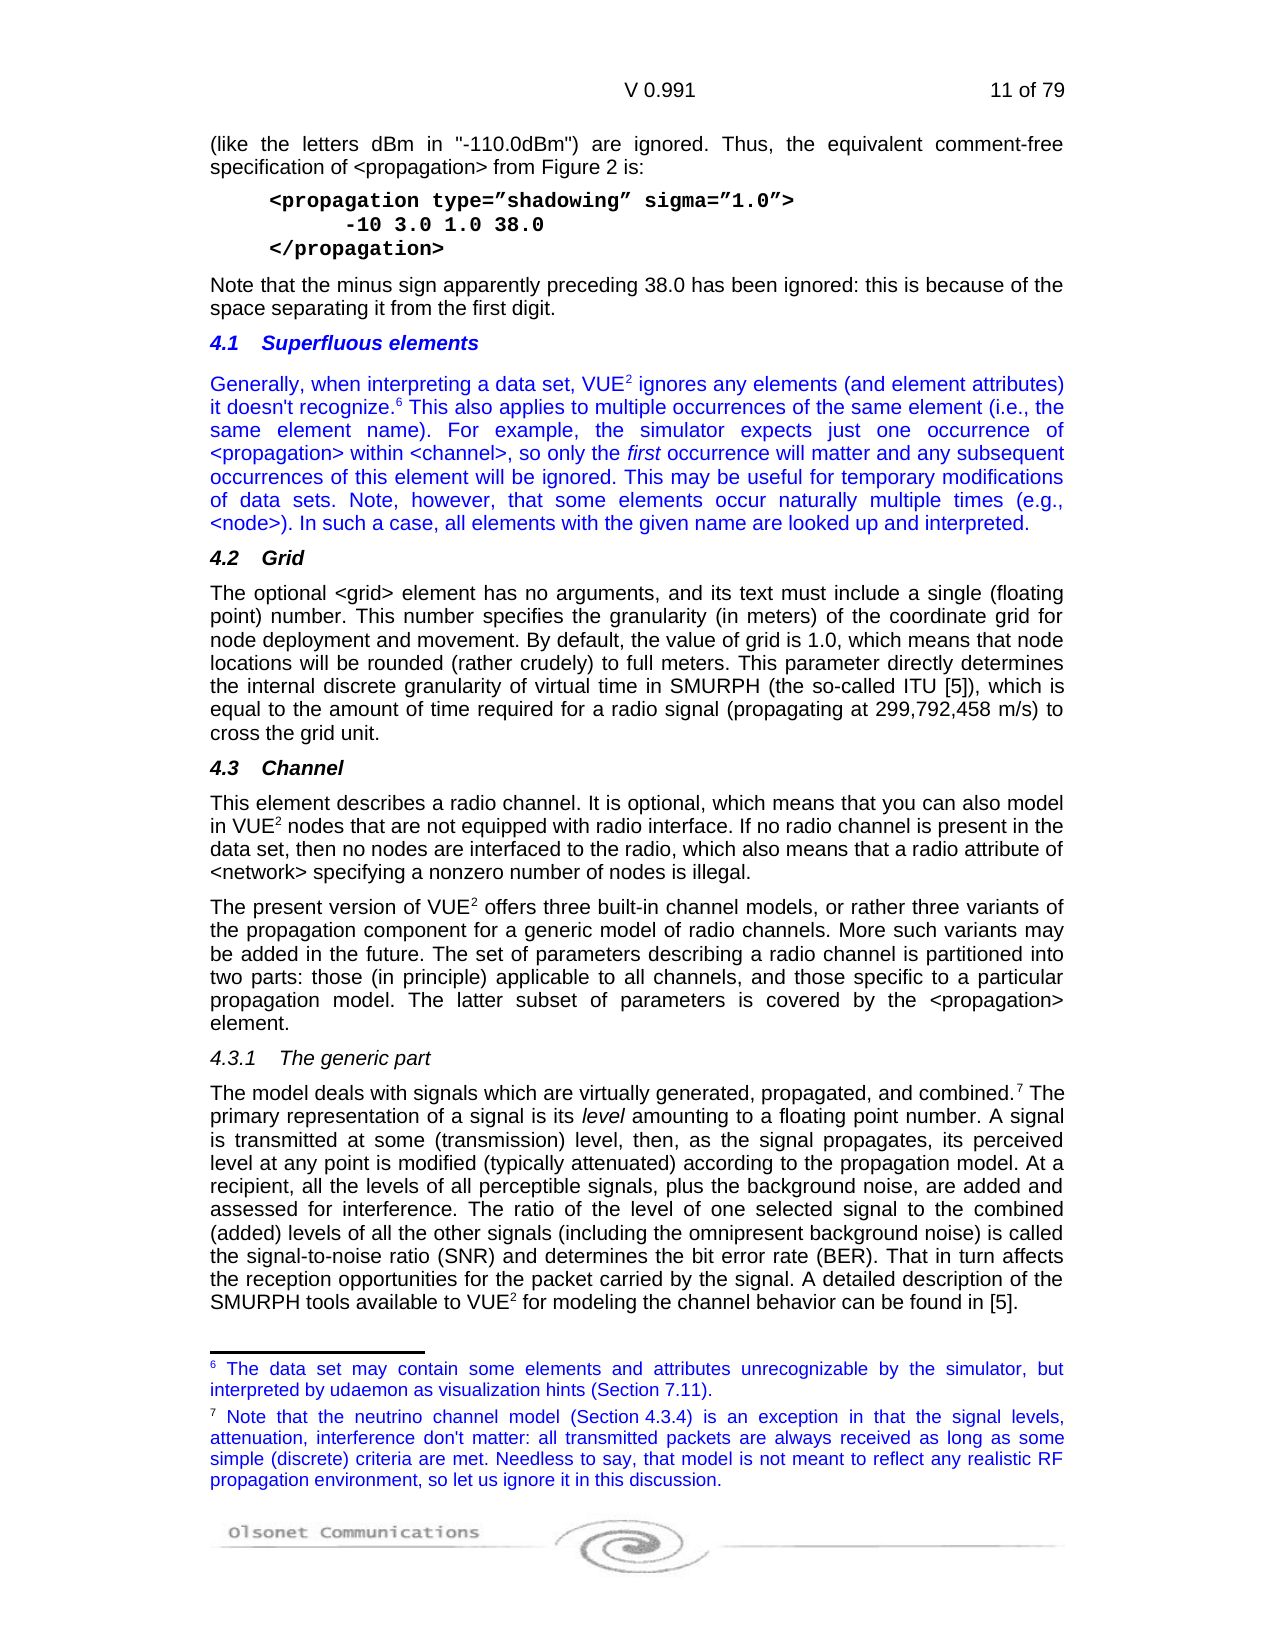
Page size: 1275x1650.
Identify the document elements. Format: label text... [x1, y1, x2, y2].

text </propagation> [269, 238, 1065, 261]
subtitle Channel [210, 756, 1065, 779]
text The model deals with signals which are virtually generated, propagated, and combined. The primary representation of a signal is its level amounting to a floating point number. A signal is transmitted at some (transmission) level, then, as the signal propagates, its perceived level at any point is modified (typically attenuated) according to the propagation model. At a recipient, all the levels of all perceptible signals, plus the background noise, are added and assessed for interference. The ratio of the level of one selected signal to the combined (added) levels of all the other signals (including the omnipresent background noise) is called the signal-to-noise ratio (SNR) and determines the bit error rate (BER). That in turn affects the reception opportunities for the packet carried by the signal. A detailed description of the SMURPH tools available to VUE2 for modeling the channel behavior can be found in [5]. [210, 1082, 1065, 1314]
text Generally, when interpreting a data set, VUE2 ignores any elements (and element attributes) it doesn't recognize. This also applies to multiple occurrences of the same element (i.e., the same element name). For example, the simulator expects just one occurrence of <propagation> within <channel>, so only the first occurrence will matter and any subsequent occurrences of this element will be ignored. This may be useful for temporary modifications of data sets. Note, however, that some elements occur naturally multiple times (e.g., <node>). In such a case, all elements with the given name are looked up and interpreted. [210, 372, 1065, 535]
text Note that the minus sign apparently preceding 38.0 has been ignored: this is because of the space separating it from the first digit. [210, 273, 1065, 319]
text <propagation type=”shadowing” sigma=”1.0”> [269, 190, 1065, 214]
subtitle Grid [210, 547, 1065, 570]
text The optional <grid> element has no arguments, and its text must include a single (floating point) number. This number specifies the granularity (in meters) of the coordinate grid for node deployment and movement. By default, the value of grid is 1.0, which means that node locations will be rounded (rather crudely) to full meters. This parameter directly determines the internal discrete granularity of virtual time in SMURPH (the so-called ITU [5]), which is equal to the amount of time required for a radio signal (propagating at 299,792,458 m/s) to cross the grid unit. [210, 582, 1065, 744]
subtitle Superfluous elements [210, 331, 1065, 354]
text The data set may contain some elements and attributes unrecognizable by the simulator, but interpreted by udaemon as visualization hints (Section 7.11). [210, 1358, 1065, 1400]
text Note that the neutrino channel model (Section 4.3.4) is an exception in that the signal levels, attenuation, interference don't matter: all transmitted packets are always received as long as some simple (discrete) criteria are met. Needless to say, that model is not meant to reflect any realistic RF propagation environment, so let us ignore it in this discussion. [210, 1406, 1065, 1490]
text (like the letters dBm in "-110.0dBm") are ignored. Thus, the equivalent comment-free specification of <propagation> from Figure 2 is: [210, 132, 1065, 179]
subtitle The generic part [210, 1047, 1065, 1070]
text This element describes a radio channel. It is optional, which means that you can also model in VUE2 nodes that are not equipped with radio interface. If no radio channel is present in the data set, then no nodes are interfaced to the radio, which also means that a radio attribute of <network> specifying a nonzero number of nodes is illegal. [210, 791, 1065, 884]
text The present version of VUE2 offers three built-in channel models, or rather three variants of the propagation component for a generic model of radio channels. More such variants may be added in the future. The set of parameters describing a radio channel is partitioned into two parts: those (in principle) applicable to all channels, and those specific to a particular propagation model. The latter subset of parameters is covered by the <propagation> element. [210, 896, 1065, 1035]
picture [210, 1504, 1065, 1596]
text -10 3.0 1.0 38.0 [269, 214, 1065, 238]
